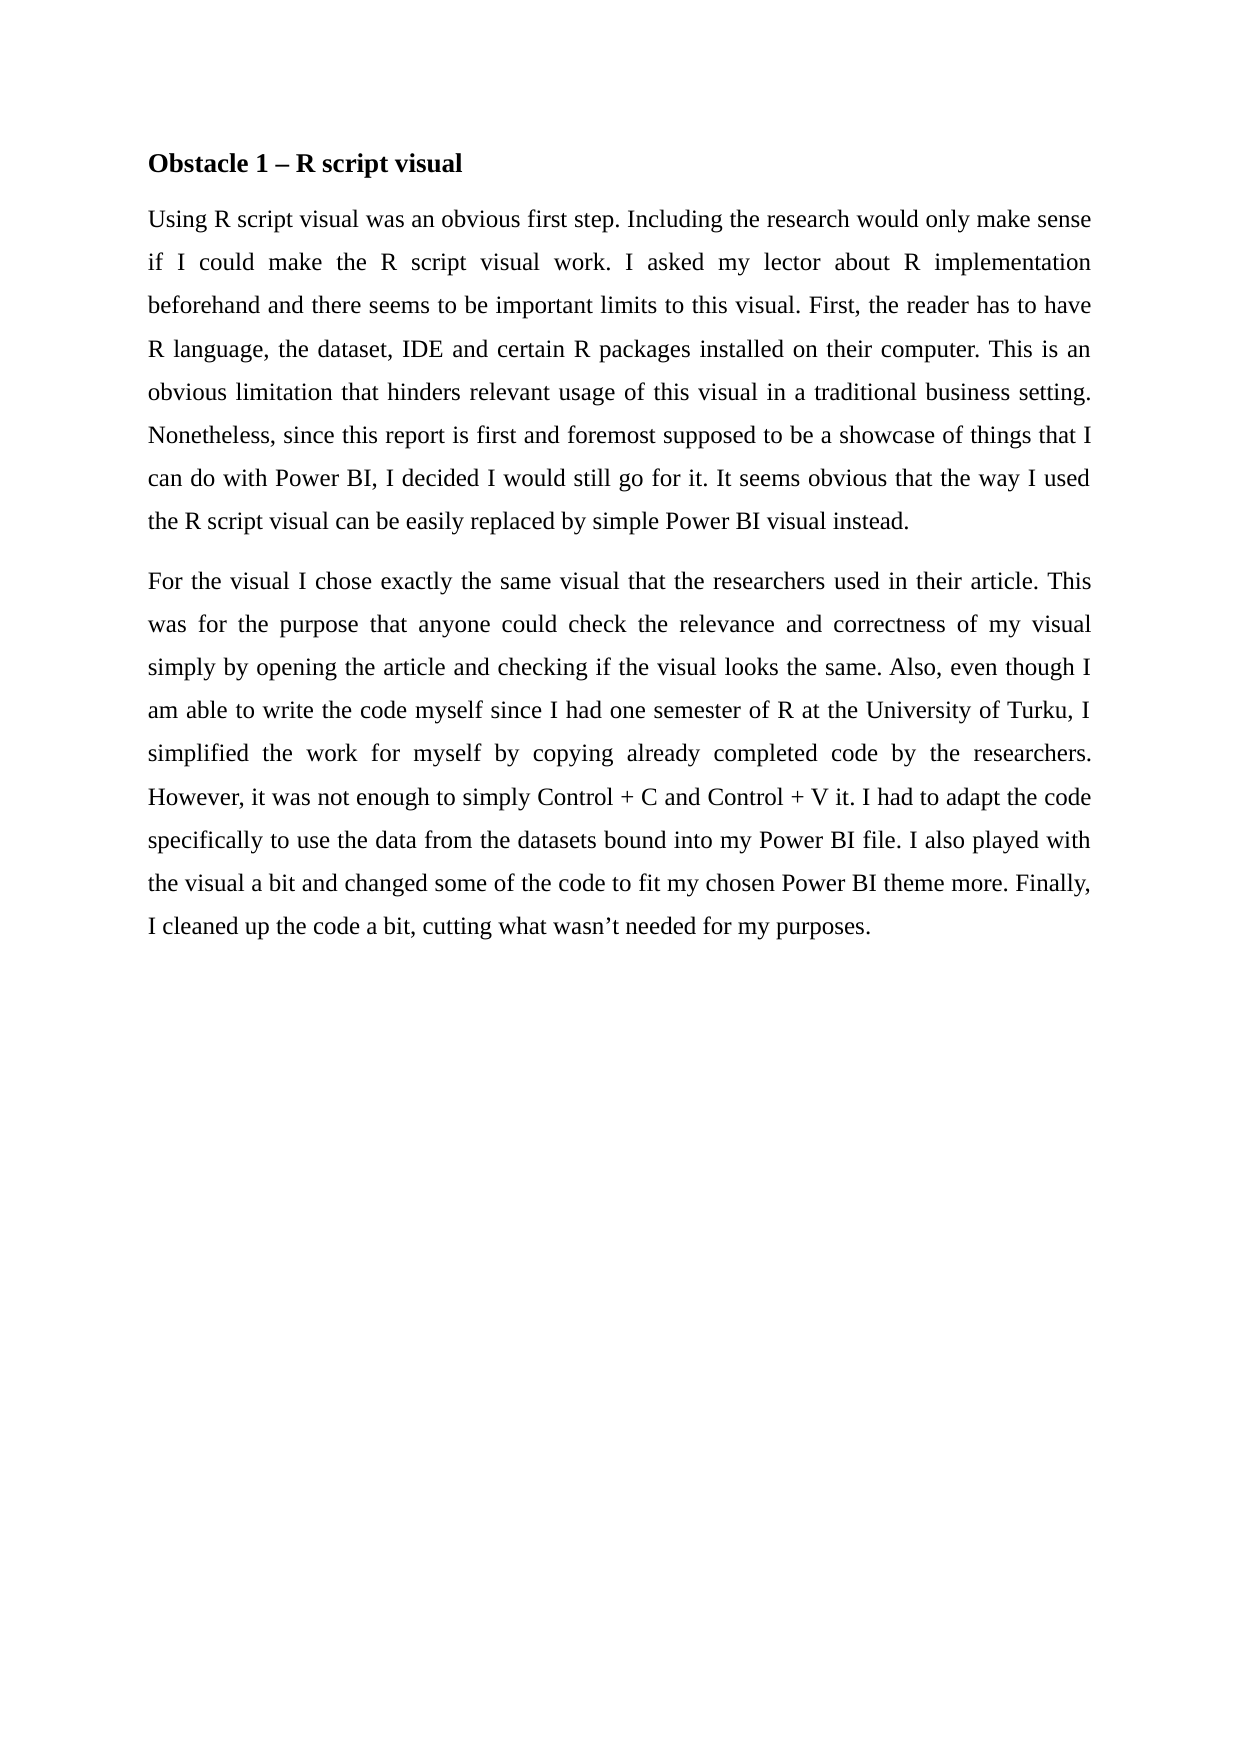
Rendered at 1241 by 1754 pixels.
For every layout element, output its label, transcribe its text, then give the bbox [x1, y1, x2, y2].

text For the visual I chose exactly the same visual that the researchers used in their article. This was for the purpose that anyone could check the relevance and correctness of my visual simply by opening the article and checking if the visual looks the same. Also, even though I am able to write the code myself since I had one semester of R at the University of Turku, I simplified the work for myself by copying already completed code by the researchers. However, it was not enough to simply Control + C and Control + V it. I had to adapt the code specifically to use the data from the datasets bound into my Power BI file. I also played with the visual a bit and changed some of the code to fit my chosen Power BI theme more. Finally, I cleaned up the code a bit, cutting what wasn’t needed for my purposes. [148, 566, 1093, 940]
text Using R script visual was an obvious first step. Including the research would only make sense if I could make the R script visual work. I asked my lector about R implementation beforehand and there seems to be important limits to this visual. First, the reader has to have R language, the dataset, IDE and certain R packages installed on their computer. This is an obvious limitation that hinders relevant usage of this visual in a traditional business setting. Nonetheless, since this report is first and foremost supposed to be a showcase of things that I can do with Power BI, I decided I would still go for it. It seems obvious that the way I used the R script visual can be easily replaced by simple Power BI visual instead. [148, 204, 1093, 535]
subtitle Obstacle 1 – R script visual [148, 148, 1093, 179]
